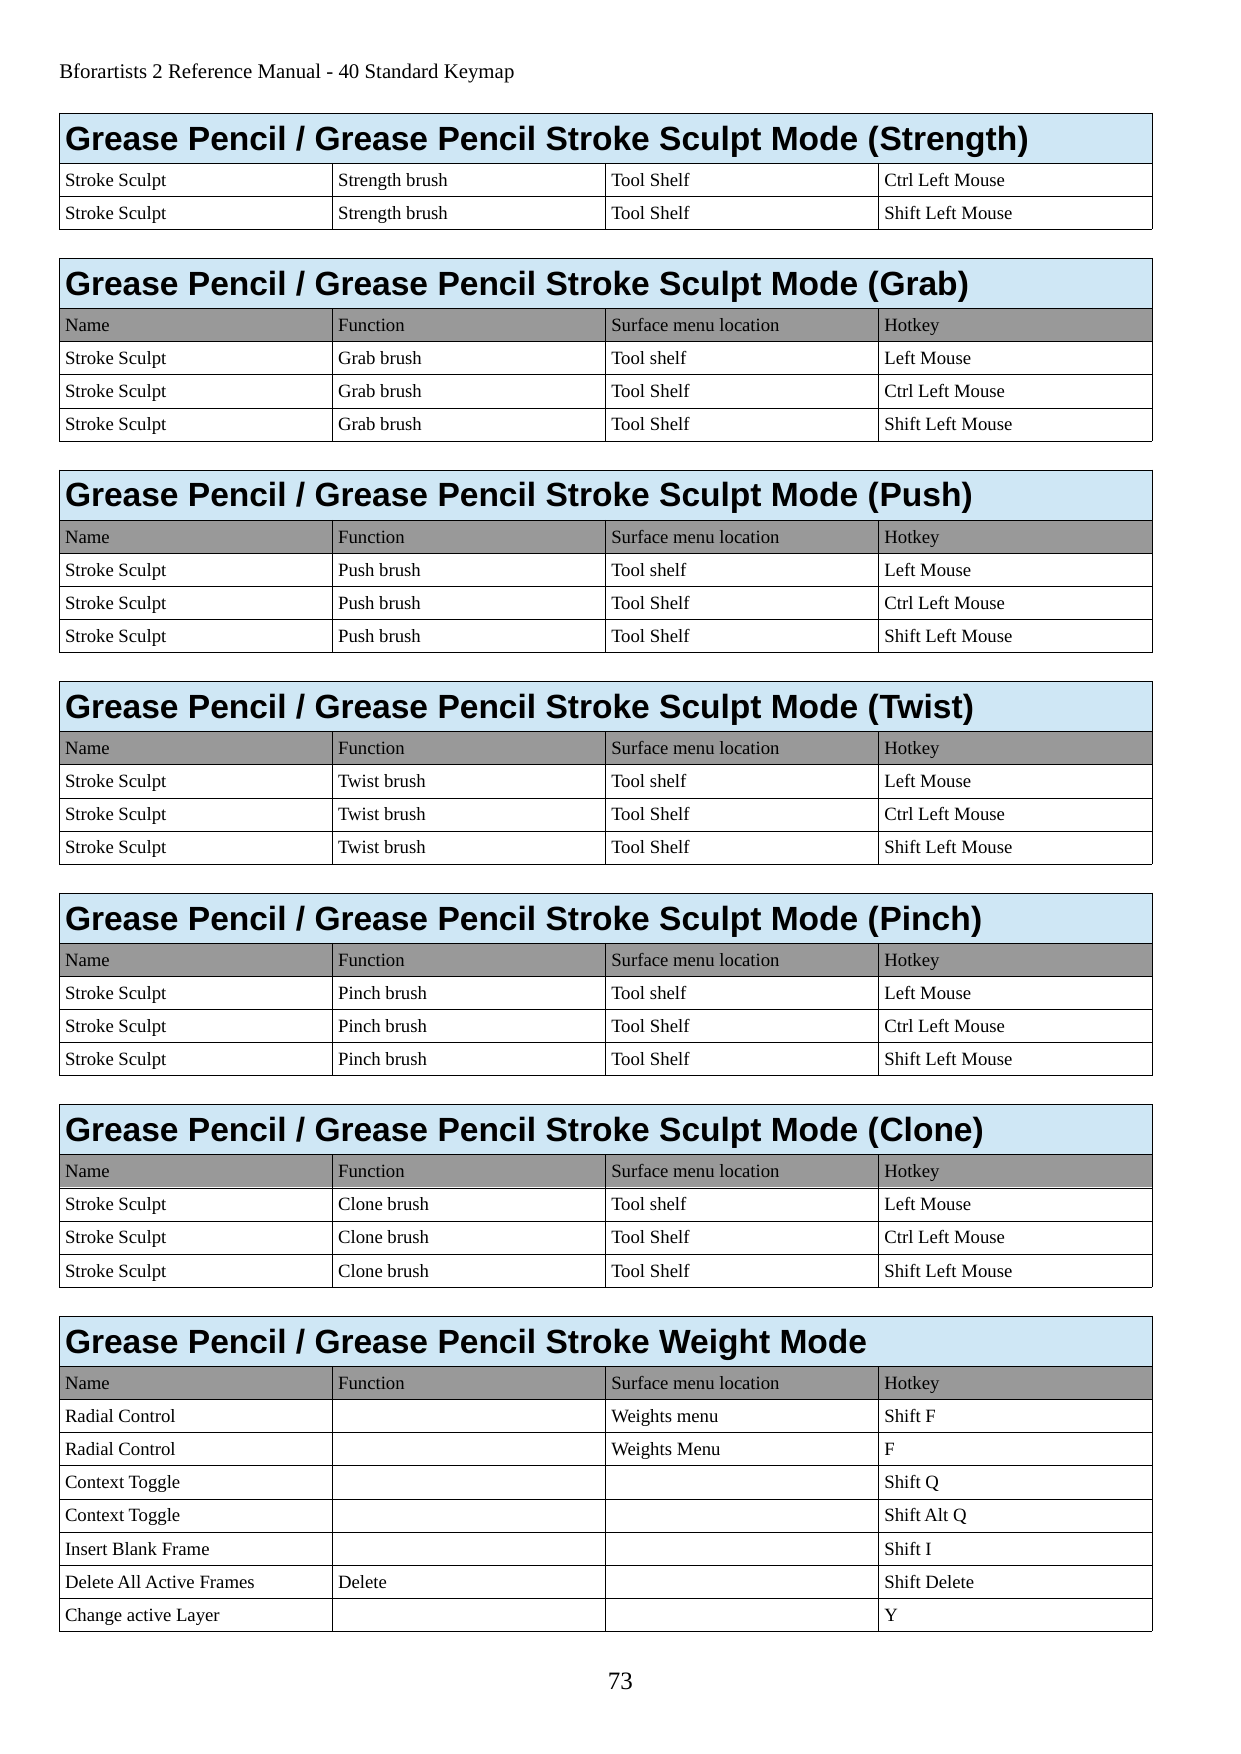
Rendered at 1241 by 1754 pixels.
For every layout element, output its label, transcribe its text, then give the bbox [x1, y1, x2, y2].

table_cell Stroke Sculpt [60, 799, 332, 831]
table_cell F [879, 1433, 1152, 1465]
table_cell [333, 1466, 605, 1498]
table_cell Ctrl Left Mouse [879, 164, 1152, 196]
table_cell [606, 1566, 878, 1598]
table_cell [606, 1533, 878, 1565]
table_cell [333, 1400, 605, 1432]
table_cell Surface menu location [606, 944, 878, 976]
table_cell Shift Delete [879, 1566, 1152, 1598]
table_cell Tool Shelf [606, 587, 878, 619]
table_cell Stroke Sculpt [60, 197, 332, 229]
table_cell Function [333, 732, 605, 764]
table_cell Ctrl Left Mouse [879, 587, 1152, 619]
table_cell Clone brush [333, 1189, 605, 1221]
table_cell Tool Shelf [606, 620, 878, 652]
table_cell Stroke Sculpt [60, 1010, 332, 1042]
table_header Grease Pencil / Grease Pencil Stroke Sculpt Mode (Clone) [60, 1105, 1152, 1154]
table_cell Tool Shelf [606, 375, 878, 407]
table_cell Grab brush [333, 342, 605, 374]
table_cell Hotkey [879, 1155, 1152, 1187]
table_cell Ctrl Left Mouse [879, 1010, 1152, 1042]
table_cell Shift Left Mouse [879, 832, 1152, 864]
table_header Grease Pencil / Grease Pencil Stroke Weight Mode [60, 1317, 1152, 1366]
table_cell Stroke Sculpt [60, 587, 332, 619]
table_cell Stroke Sculpt [60, 554, 332, 586]
table_cell Stroke Sculpt [60, 977, 332, 1009]
table_cell Pinch brush [333, 977, 605, 1009]
table_cell Shift Alt Q [879, 1500, 1152, 1532]
table_cell Left Mouse [879, 342, 1152, 374]
table_cell Radial Control [60, 1400, 332, 1432]
table_cell Ctrl Left Mouse [879, 375, 1152, 407]
table_cell Tool Shelf [606, 799, 878, 831]
table_header Grease Pencil / Grease Pencil Stroke Sculpt Mode (Strength) [60, 114, 1152, 163]
table_cell Ctrl Left Mouse [879, 799, 1152, 831]
table_cell Surface menu location [606, 732, 878, 764]
table_cell Left Mouse [879, 765, 1152, 797]
table_cell Shift Q [879, 1466, 1152, 1498]
table_cell Clone brush [333, 1222, 605, 1254]
table_cell Tool shelf [606, 765, 878, 797]
table_cell Tool Shelf [606, 197, 878, 229]
table_cell Name [60, 1155, 332, 1187]
table_cell Tool shelf [606, 342, 878, 374]
table_cell [333, 1533, 605, 1565]
table_cell Grab brush [333, 375, 605, 407]
table_cell Stroke Sculpt [60, 1255, 332, 1287]
table_cell Stroke Sculpt [60, 765, 332, 797]
table_cell Name [60, 1367, 332, 1399]
table_cell Ctrl Left Mouse [879, 1222, 1152, 1254]
table_cell Stroke Sculpt [60, 409, 332, 441]
table_cell Stroke Sculpt [60, 1043, 332, 1075]
table_cell Tool Shelf [606, 1043, 878, 1075]
table_cell Twist brush [333, 832, 605, 864]
table_cell Clone brush [333, 1255, 605, 1287]
table_cell [333, 1599, 605, 1631]
table_cell Hotkey [879, 521, 1152, 553]
table_cell Tool shelf [606, 977, 878, 1009]
table_cell Stroke Sculpt [60, 342, 332, 374]
table_cell Surface menu location [606, 309, 878, 341]
table_cell Delete [333, 1566, 605, 1598]
table_cell Surface menu location [606, 1367, 878, 1399]
table_cell Stroke Sculpt [60, 832, 332, 864]
table_cell Y [879, 1599, 1152, 1631]
table_cell Surface menu location [606, 521, 878, 553]
table_cell Left Mouse [879, 977, 1152, 1009]
table_cell Tool shelf [606, 554, 878, 586]
table_cell Delete All Active Frames [60, 1566, 332, 1598]
table_header Grease Pencil / Grease Pencil Stroke Sculpt Mode (Push) [60, 471, 1152, 520]
table_cell Stroke Sculpt [60, 1189, 332, 1221]
table_cell Function [333, 1155, 605, 1187]
table_cell Stroke Sculpt [60, 375, 332, 407]
table_cell Shift Left Mouse [879, 620, 1152, 652]
table_cell Twist brush [333, 765, 605, 797]
table_cell Tool Shelf [606, 832, 878, 864]
table_cell [606, 1466, 878, 1498]
table_cell Function [333, 1367, 605, 1399]
table_cell Hotkey [879, 732, 1152, 764]
table_cell [333, 1500, 605, 1532]
table_cell Twist brush [333, 799, 605, 831]
table_cell Hotkey [879, 1367, 1152, 1399]
table_cell Tool Shelf [606, 1222, 878, 1254]
table_cell Name [60, 309, 332, 341]
table_header Grease Pencil / Grease Pencil Stroke Sculpt Mode (Pinch) [60, 894, 1152, 943]
table_cell Shift F [879, 1400, 1152, 1432]
table_cell [606, 1599, 878, 1631]
table_cell Radial Control [60, 1433, 332, 1465]
table_cell Name [60, 521, 332, 553]
table_cell Shift Left Mouse [879, 1255, 1152, 1287]
table_cell Name [60, 732, 332, 764]
table_cell Grab brush [333, 409, 605, 441]
table_cell Tool Shelf [606, 1010, 878, 1042]
table_cell Tool Shelf [606, 1255, 878, 1287]
table_cell Shift Left Mouse [879, 409, 1152, 441]
table_cell Context Toggle [60, 1500, 332, 1532]
table_cell Insert Blank Frame [60, 1533, 332, 1565]
table_cell Pinch brush [333, 1010, 605, 1042]
table_cell Tool Shelf [606, 409, 878, 441]
table_cell Context Toggle [60, 1466, 332, 1498]
table_cell Shift Left Mouse [879, 1043, 1152, 1075]
table_cell Change active Layer [60, 1599, 332, 1631]
table_cell Left Mouse [879, 554, 1152, 586]
table_cell Weights Menu [606, 1433, 878, 1465]
table_cell Weights menu [606, 1400, 878, 1432]
table_cell Left Mouse [879, 1189, 1152, 1221]
table_header Grease Pencil / Grease Pencil Stroke Sculpt Mode (Twist) [60, 682, 1152, 731]
table_cell Shift Left Mouse [879, 197, 1152, 229]
table_cell Hotkey [879, 944, 1152, 976]
table_cell Name [60, 944, 332, 976]
table_cell Stroke Sculpt [60, 1222, 332, 1254]
table_header Grease Pencil / Grease Pencil Stroke Sculpt Mode (Grab) [60, 259, 1152, 308]
table_cell Strength brush [333, 164, 605, 196]
table_cell Stroke Sculpt [60, 620, 332, 652]
table_cell Function [333, 309, 605, 341]
table_cell Pinch brush [333, 1043, 605, 1075]
table_cell Push brush [333, 587, 605, 619]
table_cell Hotkey [879, 309, 1152, 341]
table_cell Tool shelf [606, 1189, 878, 1221]
table_cell Push brush [333, 620, 605, 652]
table_cell Stroke Sculpt [60, 164, 332, 196]
table_cell Tool Shelf [606, 164, 878, 196]
table_cell [606, 1500, 878, 1532]
table_cell [333, 1433, 605, 1465]
table_cell Strength brush [333, 197, 605, 229]
table_cell Function [333, 944, 605, 976]
table_cell Function [333, 521, 605, 553]
table_cell Push brush [333, 554, 605, 586]
table_cell Shift I [879, 1533, 1152, 1565]
table_cell Surface menu location [606, 1155, 878, 1187]
